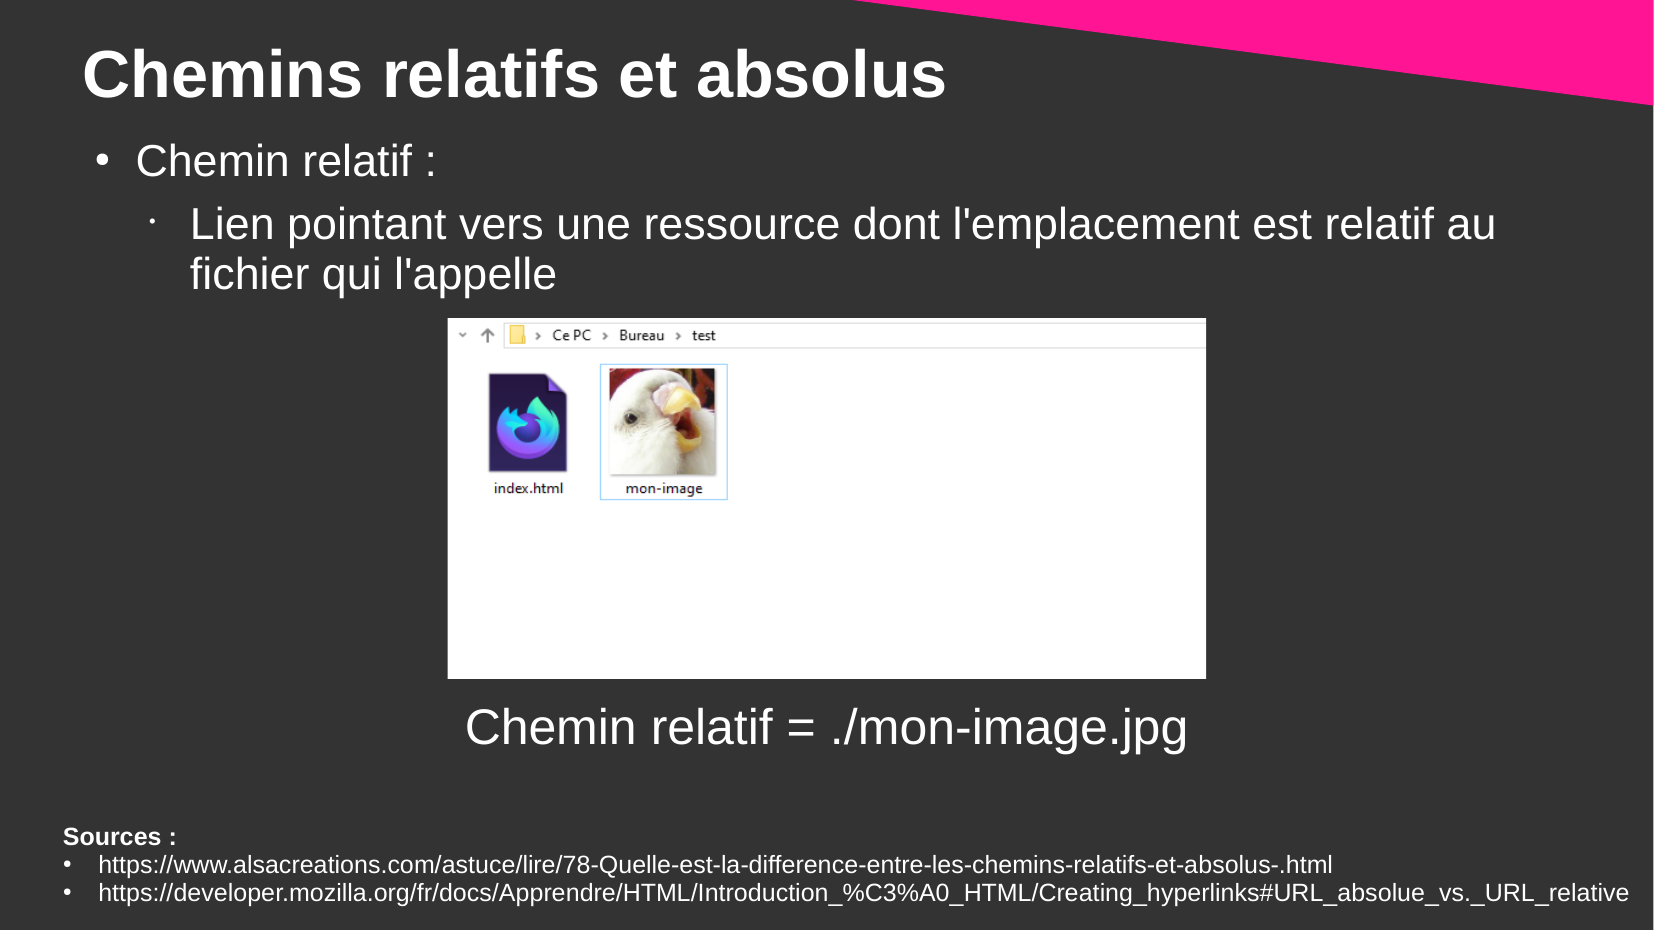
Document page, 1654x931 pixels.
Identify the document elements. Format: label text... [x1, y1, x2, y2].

title Chemins relatifs et absolus [82, 37, 1571, 122]
list Chemin relatif : Lien pointant vers une ressource dont l'emplacement est relatif au fichier qui l'appelle [80, 135, 1546, 302]
text_box [852, 0, 1654, 106]
picture [447, 318, 1207, 679]
text_box Sources : https://www.alsacreations.com/astuce/lire/78-Quelle-est-la-difference-entre-les-chemins-relatifs-et-absolus-.html https://developer.mozilla.org/fr/docs/Apprendre/HTML/Introduction_%C3%A0_HTML/Creating_hyperlinks#URL_absolue_vs._URL_relative [48, 815, 1654, 915]
title Chemin relatif = ./mon-image.jpg [358, 699, 1296, 762]
